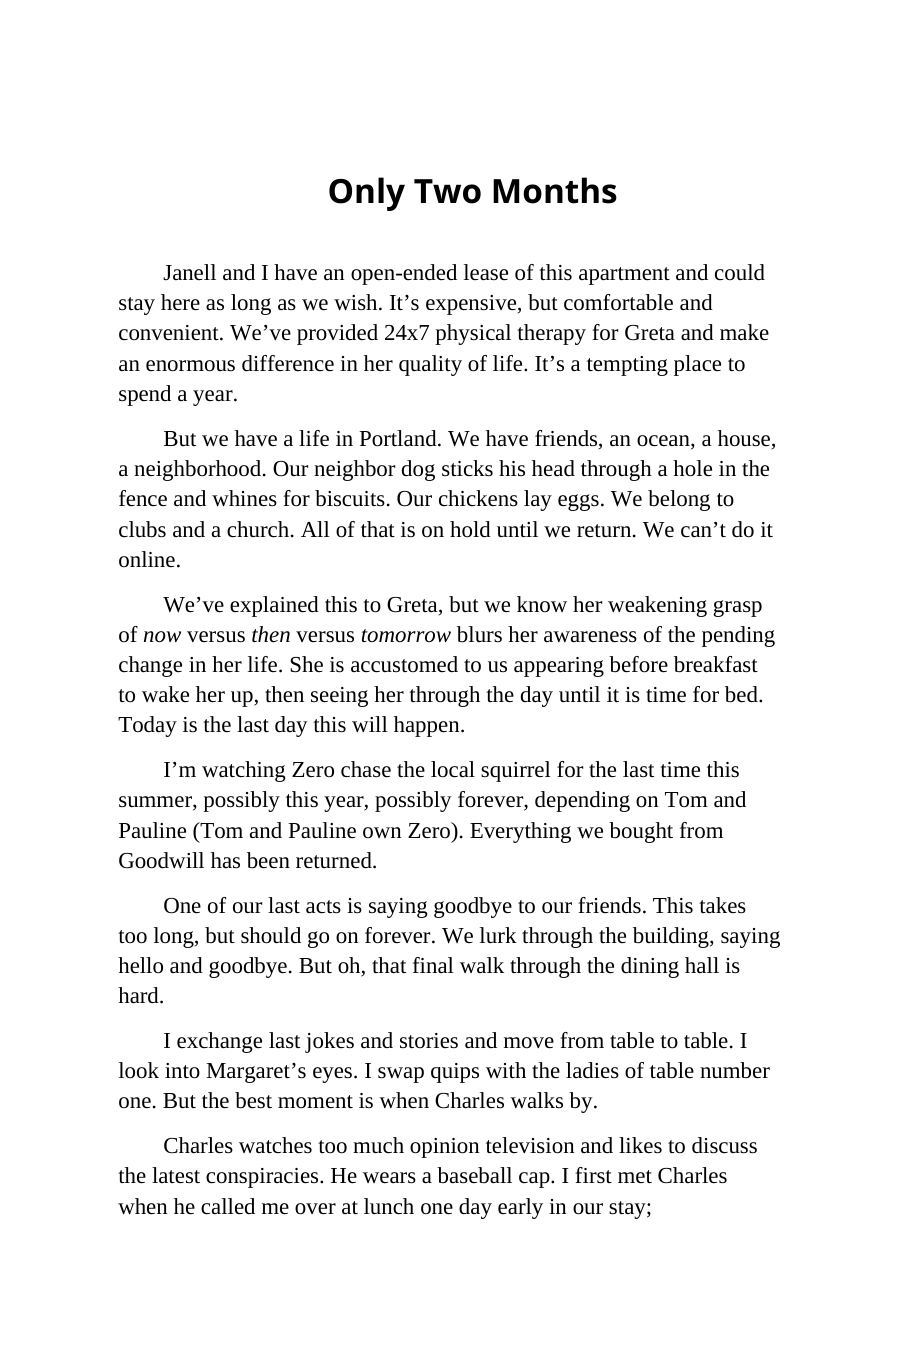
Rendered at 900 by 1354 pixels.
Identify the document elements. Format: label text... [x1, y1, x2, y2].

subtitle Only Two Months [118, 168, 782, 213]
text But we have a life in Portland. We have friends, an ocean, a house, a neighborhood. Our neighbor dog sticks his head through a hole in the fence and whines for biscuits. Our chickens lay eggs. We belong to clubs and a church. All of that is on hold until we return. We can’t do it online. [118, 425, 782, 572]
text I’m watching Zero chase the local squirrel for the last time this summer, possibly this year, possibly forever, depending on Tom and Pauline (Tom and Pauline own Zero). Everything we bought from Goodwill has been returned. [118, 756, 782, 873]
text One of our last acts is saying goodbye to our friends. This takes too long, but should go on forever. We lurk through the building, saying hello and goodbye. But oh, that final walk through the dining hall is hard. [118, 892, 782, 1009]
text I exchange last jokes and stories and move from table to table. I look into Margaret’s eyes. I swap quips with the ladies of table number one. But the best moment is when Charles walks by. [118, 1027, 782, 1114]
text Charles watches too much opinion television and likes to discuss the latest conspiracies. He wears a baseball cap. I first met Charles when he called me over at lunch one day early in our stay; [118, 1132, 782, 1219]
text Janell and I have an open-ended lease of this apartment and could stay here as long as we wish. It’s expensive, but comfortable and convenient. We’ve provided 24x7 physical therapy for Greta and make an enormous difference in her quality of life. It’s a tempting place to spend a year. [118, 259, 782, 406]
text We’ve explained this to Greta, but we know her weakening grasp of now versus then versus tomorrow blurs her awareness of the pending change in her life. She is accustomed to us appearing before breakfast to wake her up, then seeing her through the day until it is time for bed. Today is the last day this will happen. [118, 591, 782, 738]
